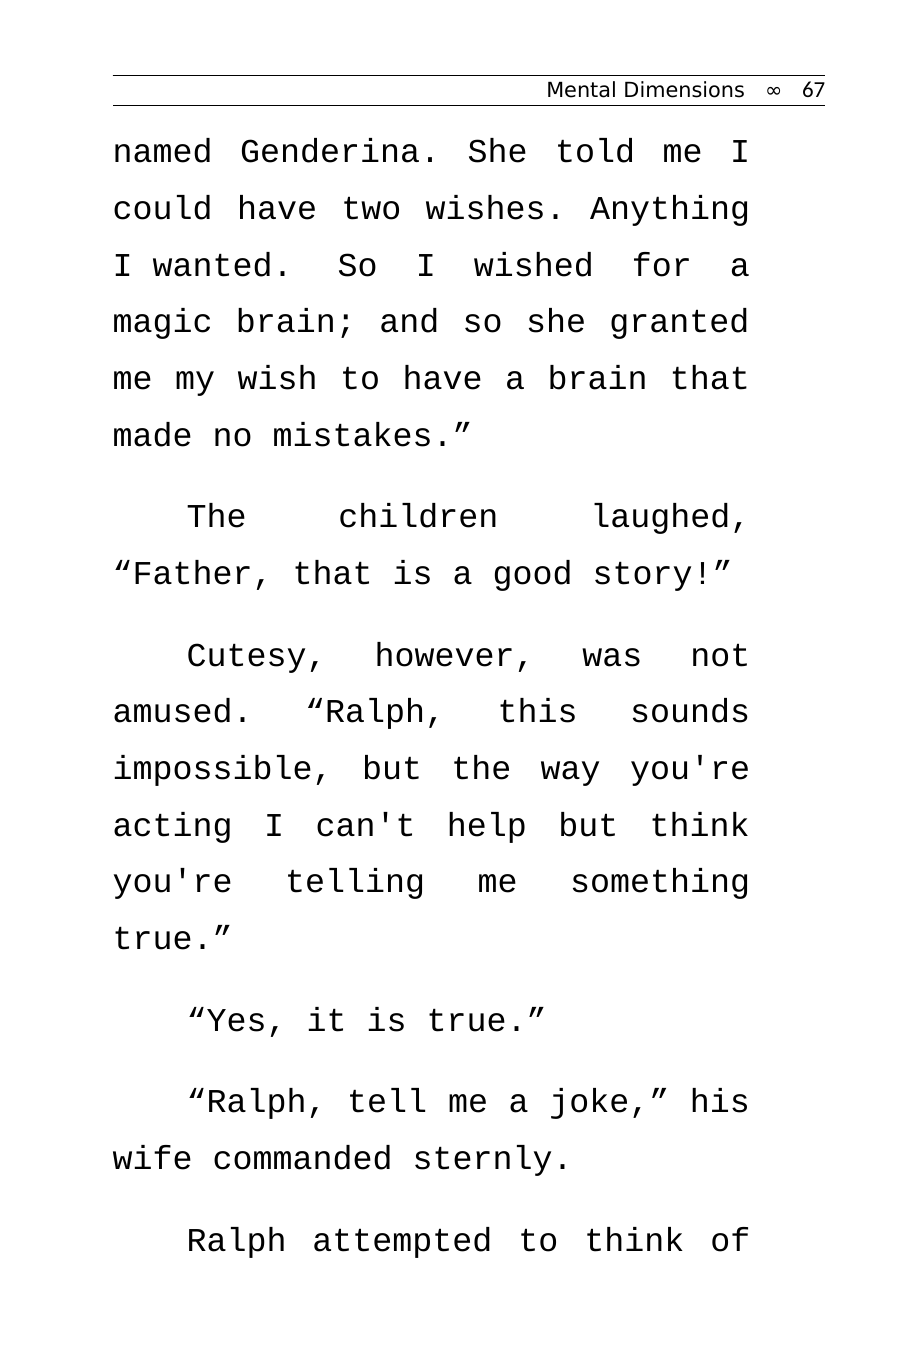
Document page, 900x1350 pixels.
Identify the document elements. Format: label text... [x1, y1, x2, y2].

text “Ralph, tell me a joke,” his wife commanded sternly. [112, 1085, 750, 1179]
text named Genderina. She told me I could have two wishes. Anything I wanted. So I wished for a magic brain; and so she granted me my wish to have a brain that made no mistakes.” [112, 135, 750, 456]
text The children laughed, “Father, that is a good story!” [112, 500, 750, 594]
text “Yes, it is true.” [112, 1003, 750, 1041]
text Ralph attempted to think of [112, 1223, 750, 1261]
text Cutesy, however, was not amused. “Ralph, this sounds impossible, but the way you're acting I can't help but think you're telling me something true.” [112, 638, 750, 959]
